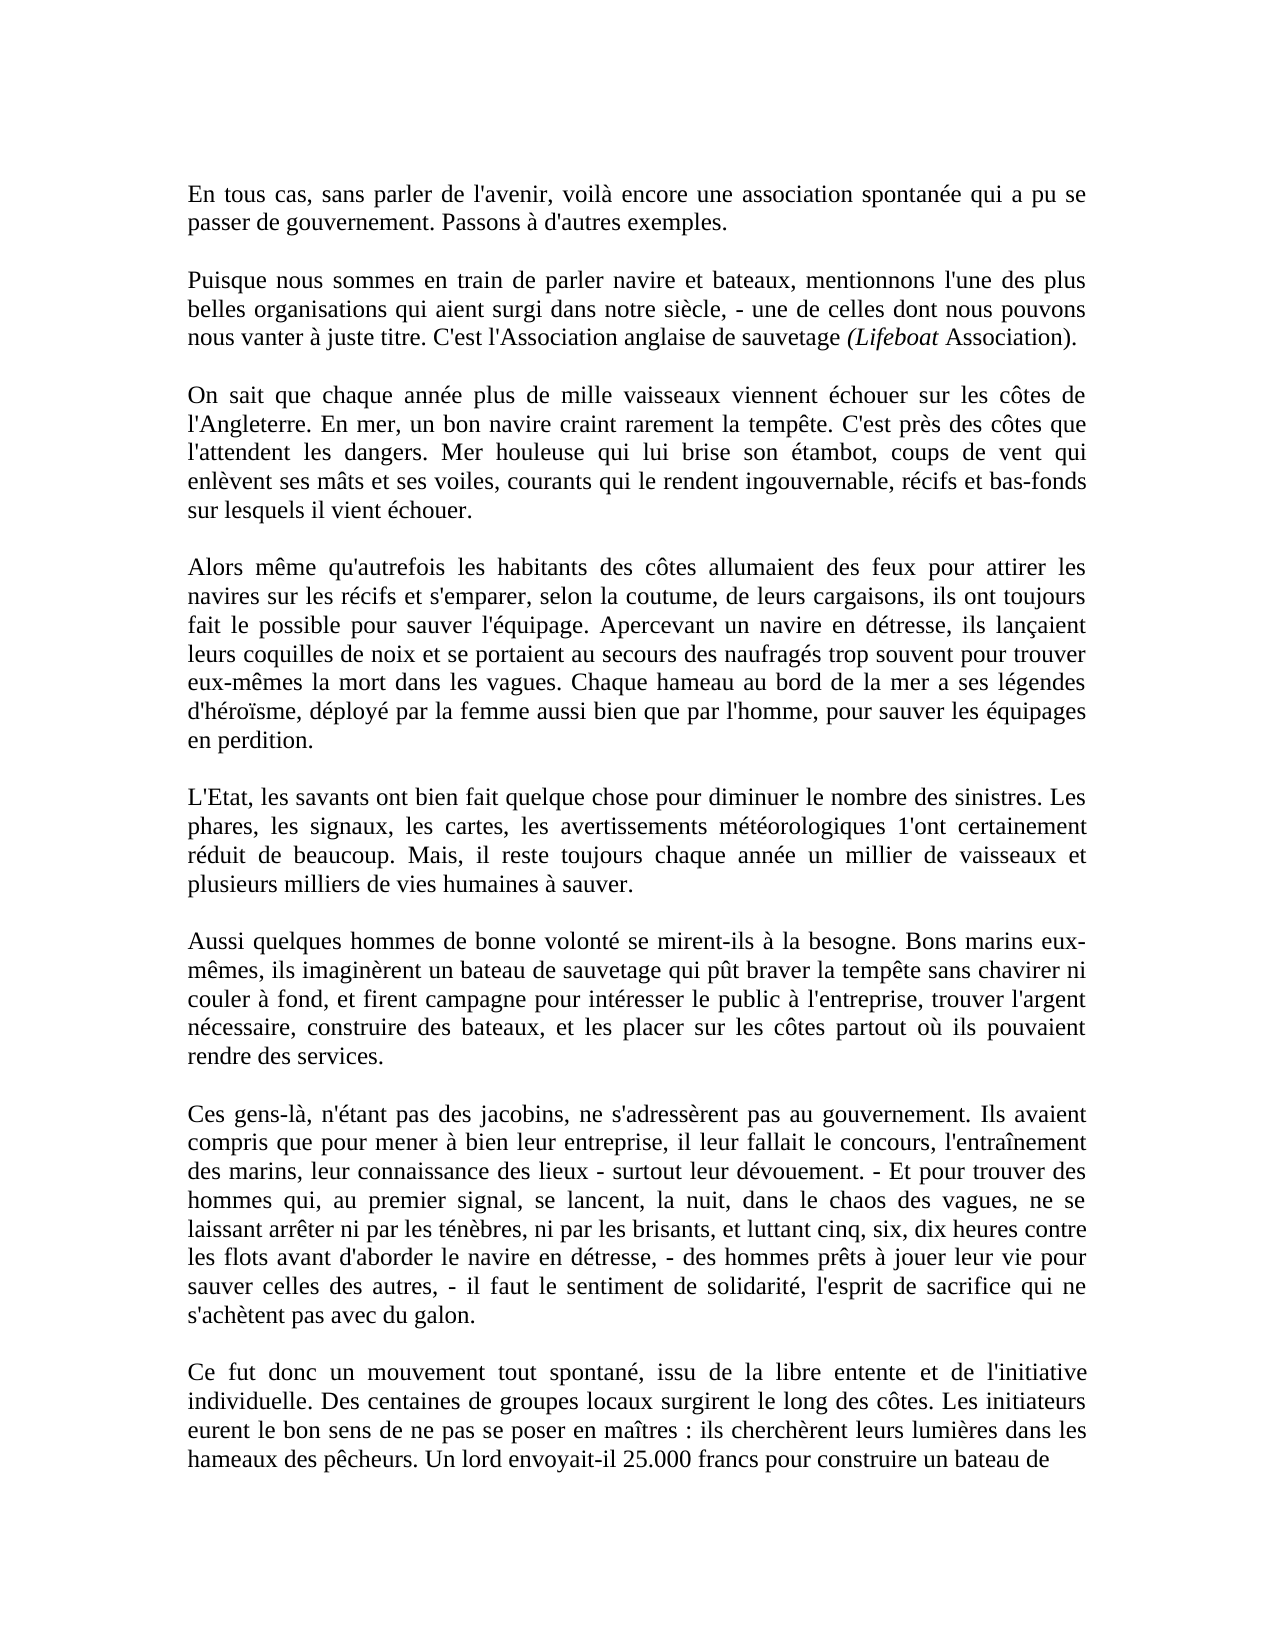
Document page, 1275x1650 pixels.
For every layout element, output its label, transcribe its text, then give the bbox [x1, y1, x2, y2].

text On sait que chaque année plus de mille vaisseaux viennent échouer sur les côtes de l'Angleterre. En mer, un bon navire craint rarement la tempête. C'est près des côtes que l'attendent les dangers. Mer houleuse qui lui brise son étambot, coups de vent qui enlèvent ses mâts et ses voiles, courants qui le rendent ingouvernable, récifs et bas-fonds sur lesquels il vient échouer. [187, 380, 1087, 524]
text Ces gens-là, n'étant pas des jacobins, ne s'adressèrent pas au gouvernement. Ils avaient compris que pour mener à bien leur entreprise, il leur fallait le concours, l'entraînement des marins, leur connaissance des lieux - surtout leur dévouement. - Et pour trouver des hommes qui, au premier signal, se lancent, la nuit, dans le chaos des vagues, ne se laissant arrêter ni par les ténèbres, ni par les brisants, et luttant cinq, six, dix heures contre les flots avant d'aborder le navire en détresse, - des hommes prêts à jouer leur vie pour sauver celles des autres, - il faut le sentiment de solidarité, l'esprit de sacrifice qui ne s'achètent pas avec du galon. [187, 1099, 1087, 1329]
text Alors même qu'autrefois les habitants des côtes allumaient des feux pour attirer les navires sur les récifs et s'emparer, selon la coutume, de leurs cargaisons, ils ont toujours fait le possible pour sauver l'équipage. Apercevant un navire en détresse, ils lançaient leurs coquilles de noix et se portaient au secours des naufragés trop souvent pour trouver eux-mêmes la mort dans les vagues. Chaque hameau au bord de la mer a ses légendes d'héroïsme, déployé par la femme aussi bien que par l'homme, pour sauver les équipages en perdition. [187, 552, 1087, 754]
text Puisque nous sommes en train de parler navire et bateaux, mentionnons l'une des plus belles organisations qui aient surgi dans notre siècle, - une de celles dont nous pouvons nous vanter à juste titre. C'est l'Association anglaise de sauvetage (Lifeboat Association). [187, 265, 1087, 351]
text Aussi quelques hommes de bonne volonté se mirent-ils à la besogne. Bons marins eux-mêmes, ils imaginèrent un bateau de sauvetage qui pût braver la tempête sans chavirer ni couler à fond, et firent campagne pour intéresser le public à l'entreprise, trouver l'argent nécessaire, construire des bateaux, et les placer sur les côtes partout où ils pouvaient rendre des services. [187, 926, 1087, 1070]
text En tous cas, sans parler de l'avenir, voilà encore une association spontanée qui a pu se passer de gouvernement. Passons à d'autres exemples. [187, 179, 1087, 236]
text L'Etat, les savants ont bien fait quelque chose pour diminuer le nombre des sinistres. Les phares, les signaux, les cartes, les avertissements météorologiques 1'ont certainement réduit de beaucoup. Mais, il reste toujours chaque année un millier de vaisseaux et plusieurs milliers de vies humaines à sauver. [187, 782, 1087, 897]
text Ce fut donc un mouvement tout spontané, issu de la libre entente et de l'initiative individuelle. Des centaines de groupes locaux surgirent le long des côtes. Les initiateurs eurent le bon sens de ne pas se poser en maîtres : ils cherchèrent leurs lumières dans les hameaux des pêcheurs. Un lord envoyait-il 25.000 francs pour construire un bateau de [187, 1357, 1087, 1472]
